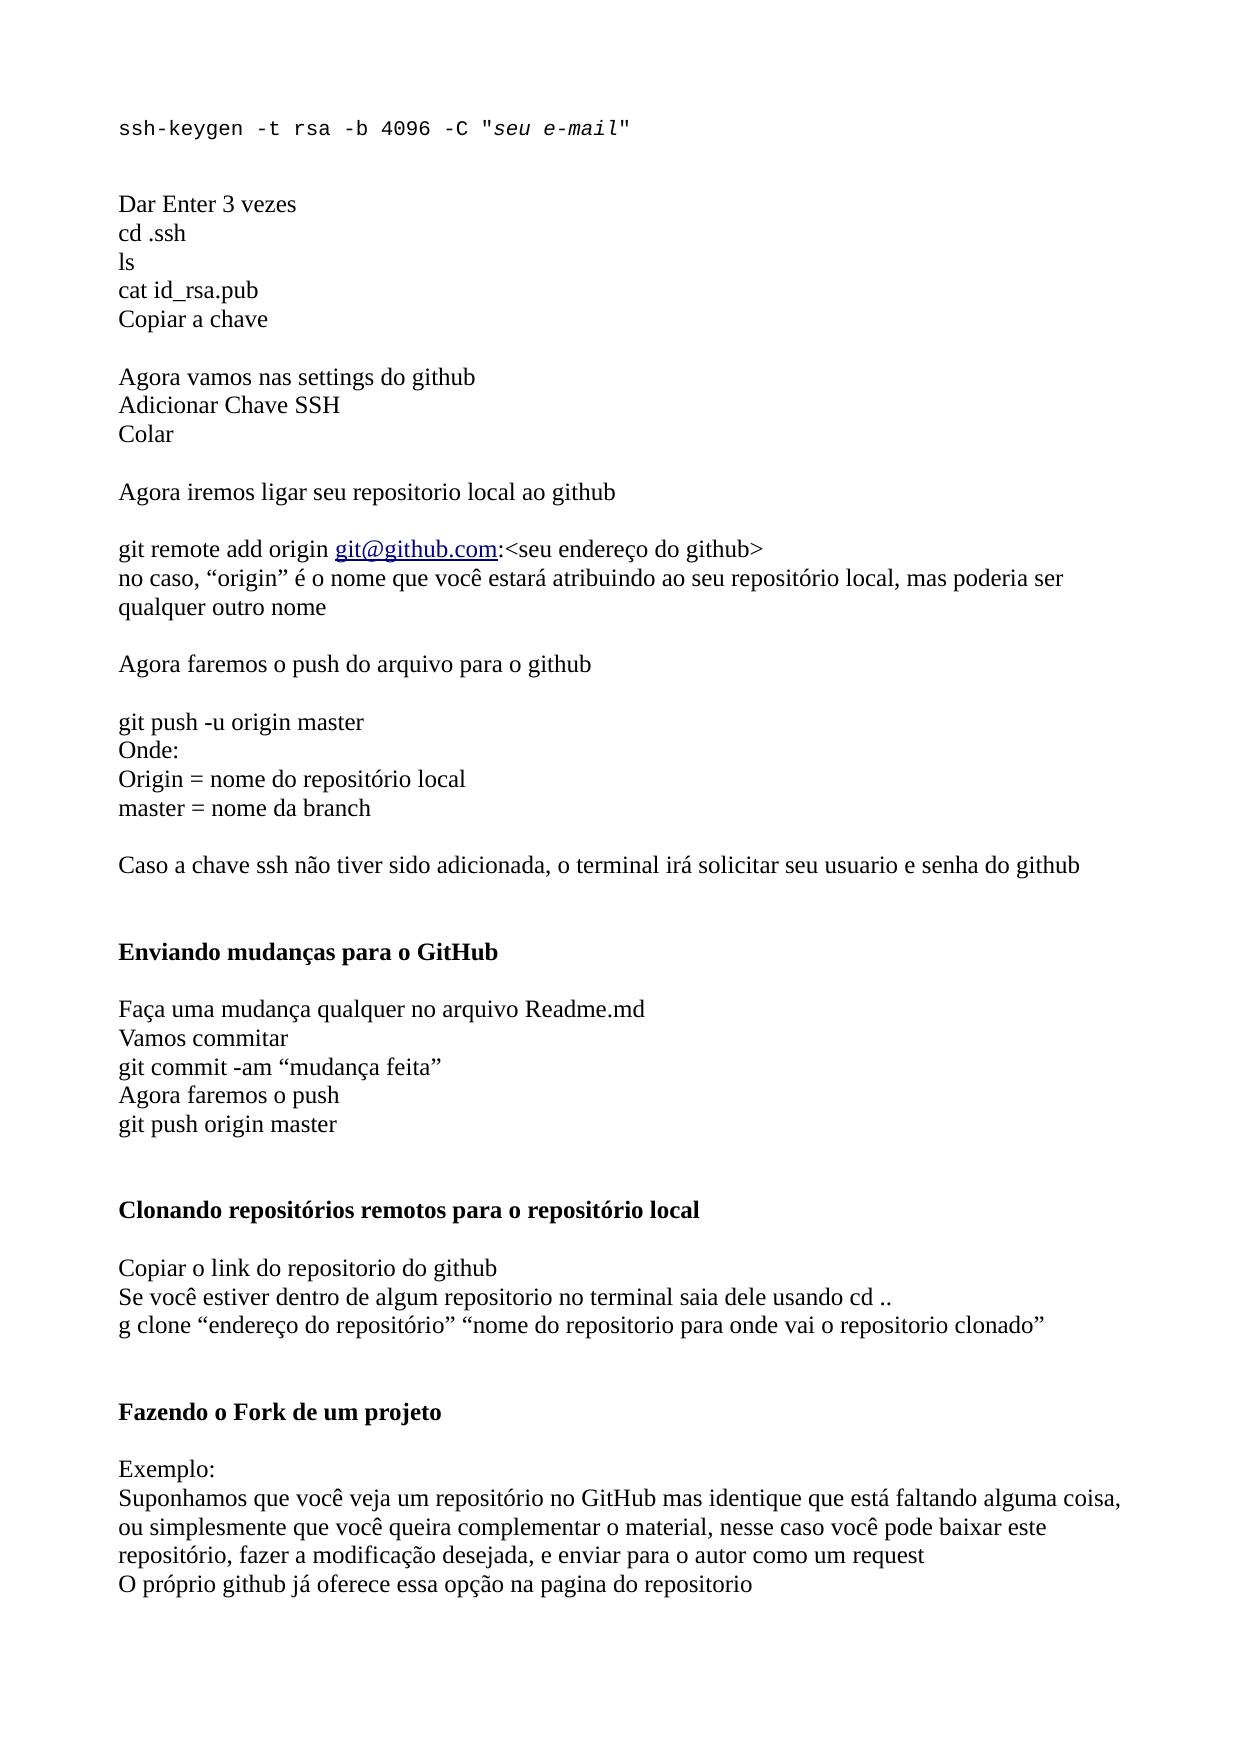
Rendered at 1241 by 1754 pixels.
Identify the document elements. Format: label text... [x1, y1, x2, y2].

text Se você estiver dentro de algum repositorio no terminal saia dele usando cd .. [118, 1282, 1122, 1310]
text Copiar a chave [118, 304, 1122, 333]
text Agora vamos nas settings do github [118, 362, 1122, 390]
text Vamos commitar [118, 1023, 1122, 1052]
text git remote add origin git@github.com:<seu endereço do github> [118, 534, 1122, 563]
text git push origin master [118, 1109, 1122, 1138]
text Dar Enter 3 vezes [118, 189, 1122, 218]
text ls [118, 247, 1122, 275]
text ssh-keygen -t rsa -b 4096 -C "seu e-mail" [118, 118, 1122, 142]
text Enviando mudanças para o GitHub [118, 937, 1122, 965]
text Agora faremos o push do arquivo para o github [118, 649, 1122, 678]
text cat id_rsa.pub [118, 275, 1122, 304]
text Clonando repositórios remotos para o repositório local [118, 1195, 1122, 1224]
text Suponhamos que você veja um repositório no GitHub mas identique que está faltando alguma coisa, ou simplesmente que você queira complementar o material, nesse caso você pode baixar este repositório, fazer a modificação desejada, e enviar para o autor como um request [118, 1483, 1122, 1569]
text O próprio github já oferece essa opção na pagina do repositorio [118, 1569, 1122, 1598]
text Copiar o link do repositorio do github [118, 1253, 1122, 1282]
text Origin = nome do repositório local [118, 764, 1122, 793]
text Adicionar Chave SSH [118, 390, 1122, 419]
text Agora faremos o push [118, 1080, 1122, 1109]
text g clone “endereço do repositório” “nome do repositorio para onde vai o repositorio clonado” [118, 1310, 1122, 1339]
text cd .ssh [118, 218, 1122, 247]
text git commit -am “mudança feita” [118, 1052, 1122, 1080]
text Onde: [118, 735, 1122, 764]
text Agora iremos ligar seu repositorio local ao github [118, 477, 1122, 505]
text git push -u origin master [118, 707, 1122, 735]
text Caso a chave ssh não tiver sido adicionada, o terminal irá solicitar seu usuario e senha do github [118, 850, 1122, 879]
text Colar [118, 419, 1122, 448]
text Fazendo o Fork de um projeto [118, 1397, 1122, 1425]
text master = nome da branch [118, 793, 1122, 822]
text Faça uma mudança qualquer no arquivo Readme.md [118, 994, 1122, 1023]
text no caso, “origin” é o nome que você estará atribuindo ao seu repositório local, mas poderia ser qualquer outro nome [118, 563, 1122, 620]
text Exemplo: [118, 1454, 1122, 1483]
